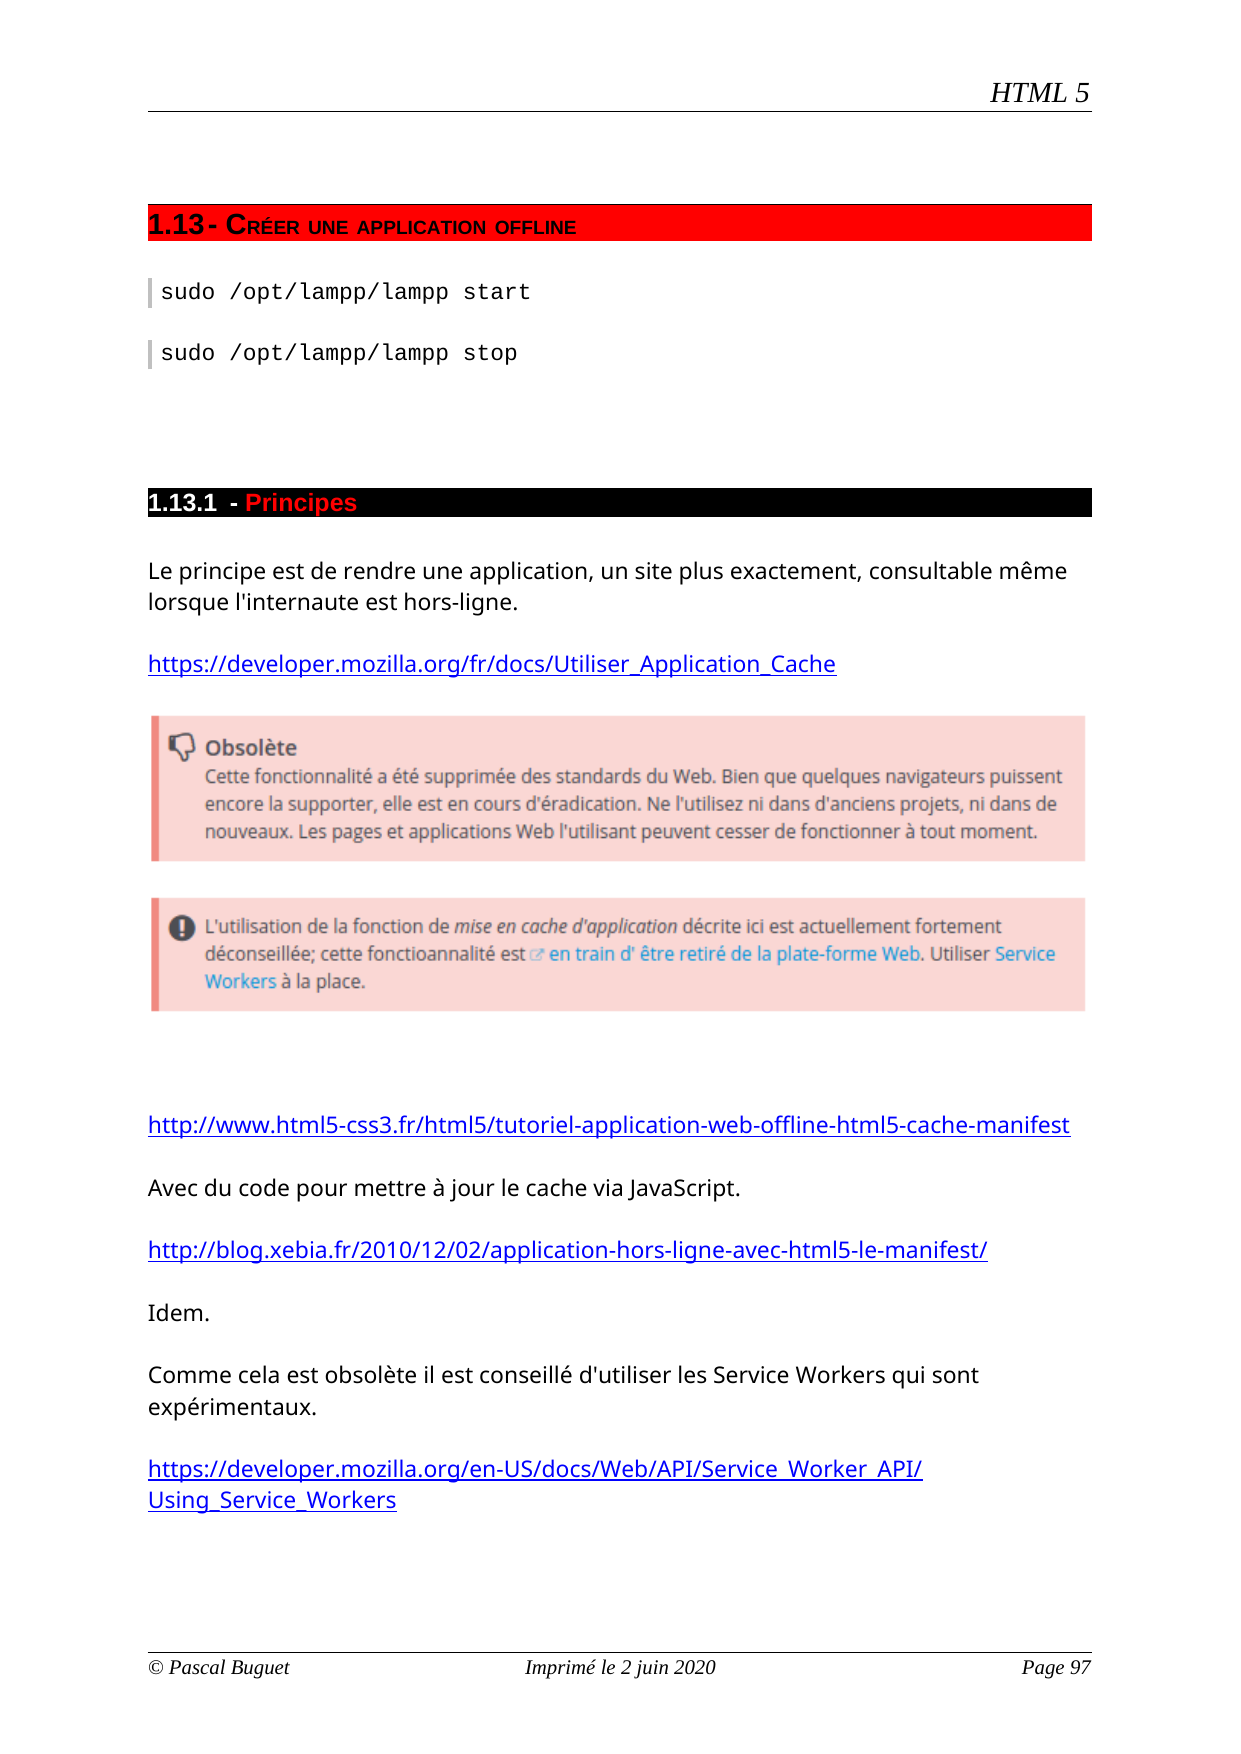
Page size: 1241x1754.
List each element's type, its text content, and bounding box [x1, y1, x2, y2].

text Avec du code pour mettre à jour le cache via JavaScript. [148, 1172, 1092, 1203]
text sudo /opt/lampp/lampp stop [148, 339, 1092, 369]
text Comme cela est obsolète il est conseillé d'utiliser les Service Workers qui sont expérimentaux. [148, 1359, 1092, 1422]
text Le principe est de rendre une application, un site plus exactement, consultable même lorsque l'internaute est hors-ligne. [148, 554, 1092, 617]
text http://www.html5-css3.fr/html5/tutoriel-application-web-offline-html5-cache-manifest [148, 1109, 1092, 1141]
text sudo /opt/lampp/lampp start [152, 278, 1092, 308]
subtitle - Créer une application offline [148, 205, 1092, 241]
text http://blog.xebia.fr/2010/12/02/application-hors-ligne-avec-html5-le-manifest/ [148, 1234, 1092, 1266]
text https://developer.mozilla.org/fr/docs/Utiliser_Application_Cache [148, 648, 1092, 679]
subtitle - Principes [148, 488, 1092, 517]
text Idem. [148, 1297, 1092, 1328]
text https://developer.mozilla.org/en-US/docs/Web/API/Service_Worker_API/Using_Service_Workers [148, 1453, 1092, 1516]
picture [147, 710, 1093, 1016]
